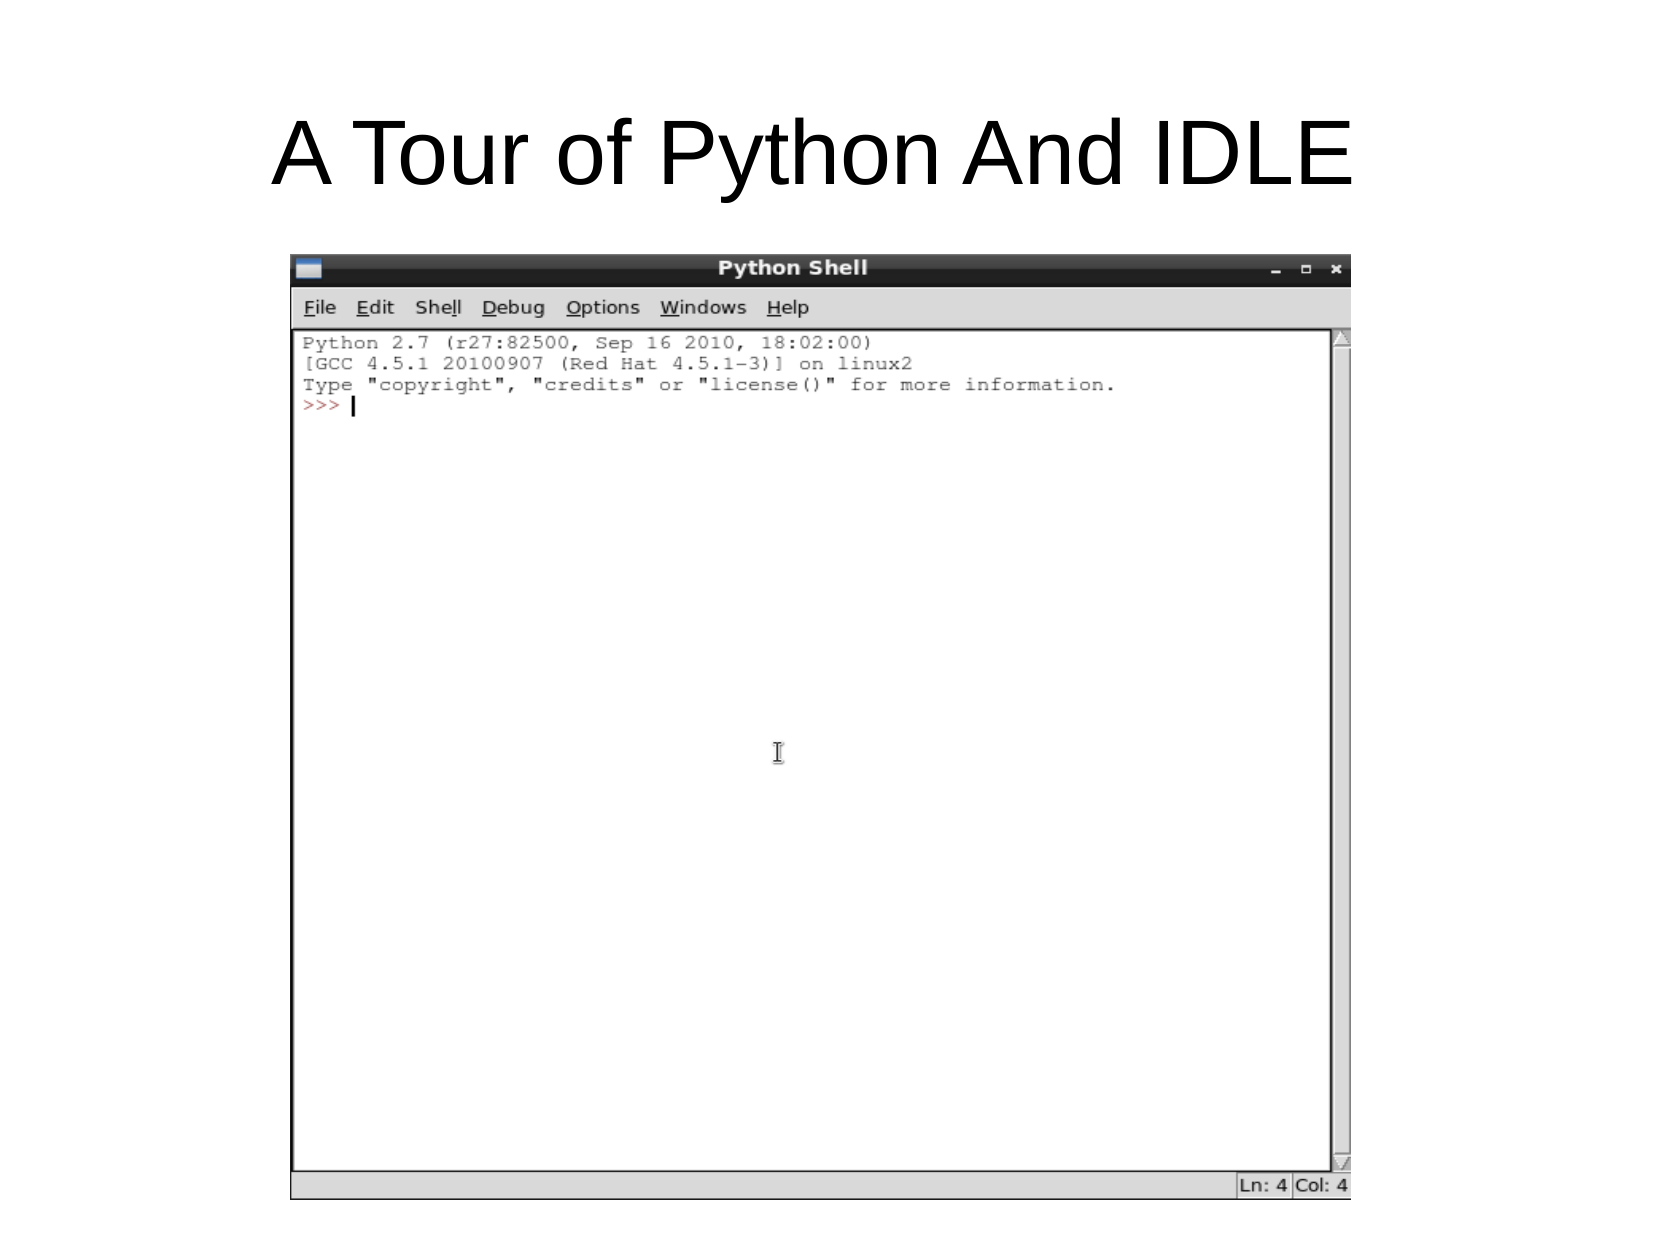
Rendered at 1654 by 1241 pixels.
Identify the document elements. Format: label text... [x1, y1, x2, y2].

title A Tour of Python And IDLE [82, 49, 1571, 257]
picture [290, 254, 1351, 1201]
